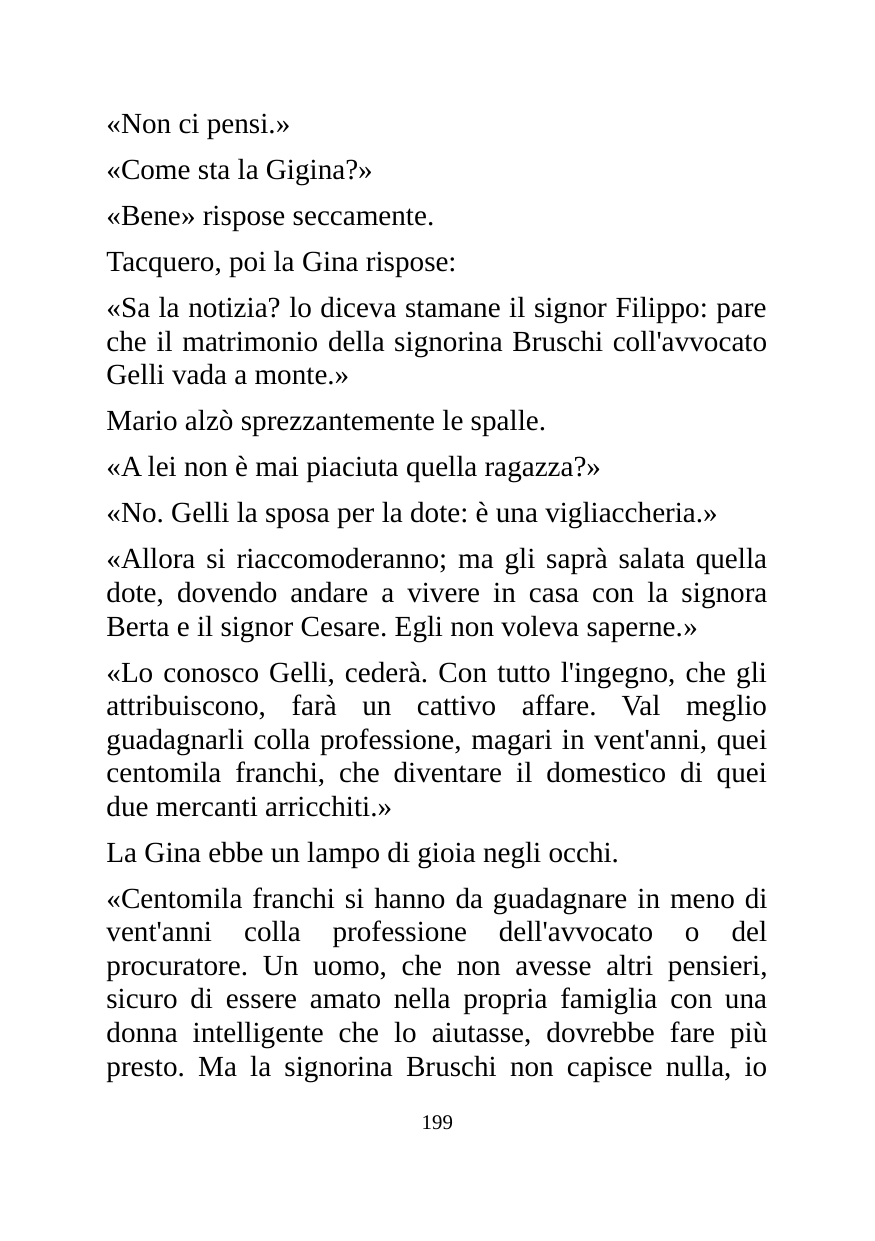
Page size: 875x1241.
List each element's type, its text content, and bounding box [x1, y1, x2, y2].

text «Bene» rispose seccamente. [106, 198, 768, 232]
text «No. Gelli la sposa per la dote: è una vigliaccheria.» [106, 496, 768, 529]
text «Come sta la Gigina?» [106, 152, 768, 186]
text «Non ci pensi.» [106, 106, 768, 140]
text «Lo conosco Gelli, cederà. Con tutto l'ingegno, che gli attribuiscono, farà un cattivo affare. Val meglio guadagnarli colla professione, magari in vent'anni, quei centomila franchi, che diventare il domestico di quei due mercanti arricchiti.» [106, 655, 768, 822]
text Tacquero, poi la Gina rispose: [106, 244, 768, 278]
text «A lei non è mai piaciuta quella ragazza?» [106, 449, 768, 483]
text «Sa la notizia? lo diceva stamane il signor Filippo: pare che il matrimonio della signorina Bruschi coll'avvocato Gelli vada a monte.» [106, 290, 768, 391]
text Mario alzò sprezzantemente le spalle. [106, 403, 768, 437]
text «Allora si riaccomoderanno; ma gli saprà salata quella dote, dovendo andare a vivere in casa con la signora Berta e il signor Cesare. Egli non voleva saperne.» [106, 542, 768, 642]
text La Gina ebbe un lampo di gioia negli occhi. [106, 835, 768, 868]
text «Centomila franchi si hanno da guadagnare in meno di vent'anni colla professione dell'avvocato o del procuratore. Un uomo, che non avesse altri pensieri, sicuro di essere amato nella propria famiglia con una donna intelligente che lo aiutasse, dovrebbe fare più presto. Ma la signorina Bruschi non capisce nulla, io [106, 881, 768, 1082]
